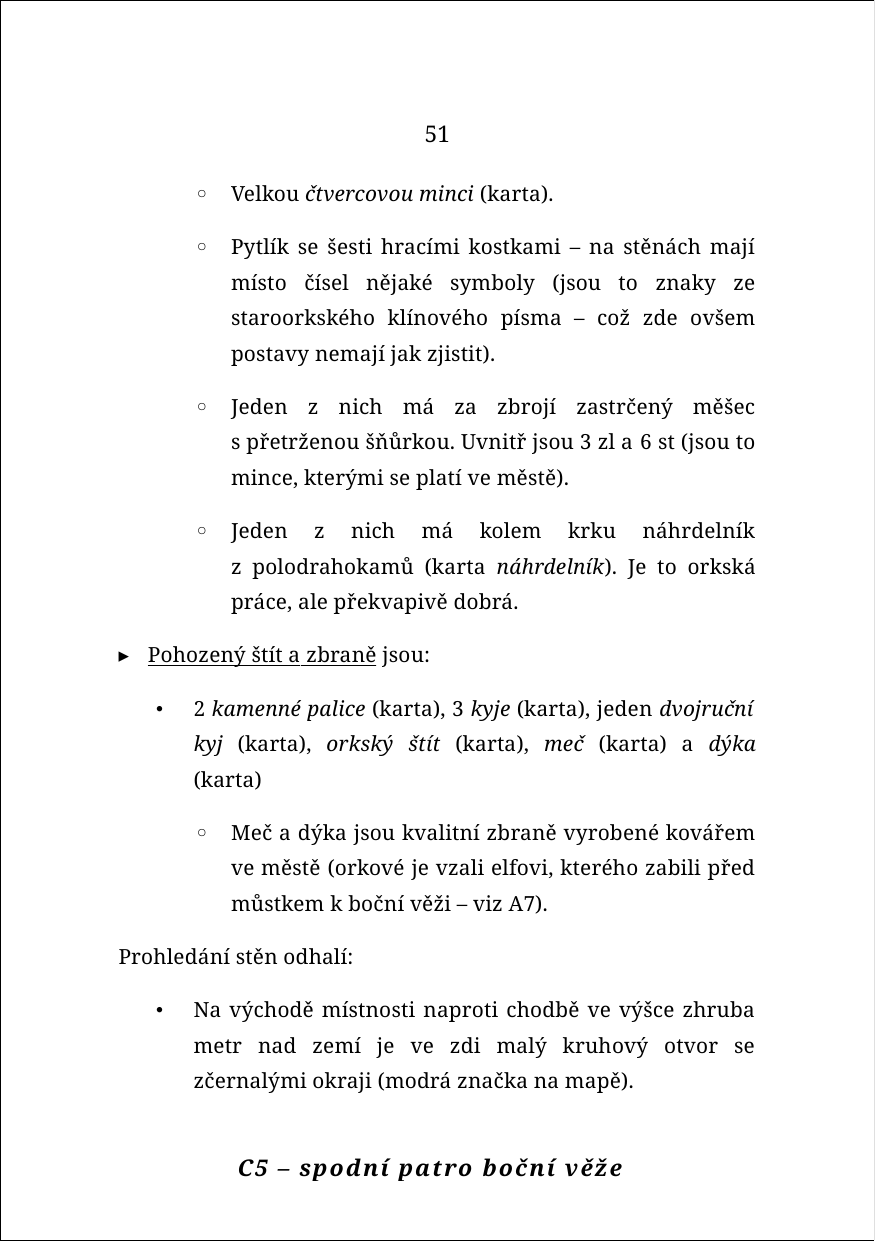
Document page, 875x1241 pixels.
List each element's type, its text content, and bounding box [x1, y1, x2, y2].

list Jeden z⁠ nich má za zbrojí zastrčený měšec s⁠ přetrženou šňůrkou. Uvnitř jsou 3 zl a⁠ 6 st (jsou to mince, kterými se platí ve městě). [193, 392, 756, 491]
list 2 kamenné palice (karta), 3 kyje (karta), jeden dvojruční kyj (karta), orkský štít (karta), meč (karta) a⁠ dýka (karta) [156, 694, 756, 793]
list Jeden z⁠ nich má kolem krku náhrdelník z⁠ polodrahokamů (karta náhrdelník). Je to orkská práce, ale překvapivě dobrá. [193, 516, 756, 616]
list Meč a⁠ dýka jsou kvalitní zbraně vyrobené kovářem ve městě (orkové je vzali elfovi, kterého zabili před můstkem k⁠ boční věži – viz A7). [193, 818, 756, 917]
text Prohledání stěn odhalí: [118, 942, 756, 971]
list Na východě místnosti naproti chodbě ve výšce zhruba metr nad zemí je ve zdi malý kruhový otvor se zčernalými okraji (modrá značka na mapě). [156, 996, 756, 1095]
list Pytlík se šesti hracími kostkami – na stěnách mají místo čísel nějaké symboly (jsou to znaky ze staroorkského klínového písma – což zde ovšem postavy nemají jak zjistit). [193, 232, 756, 367]
text ▸ Pohozený štít a⁠ zbraně jsou: [118, 641, 756, 669]
list Velkou čtvercovou minci (karta). [193, 179, 756, 207]
